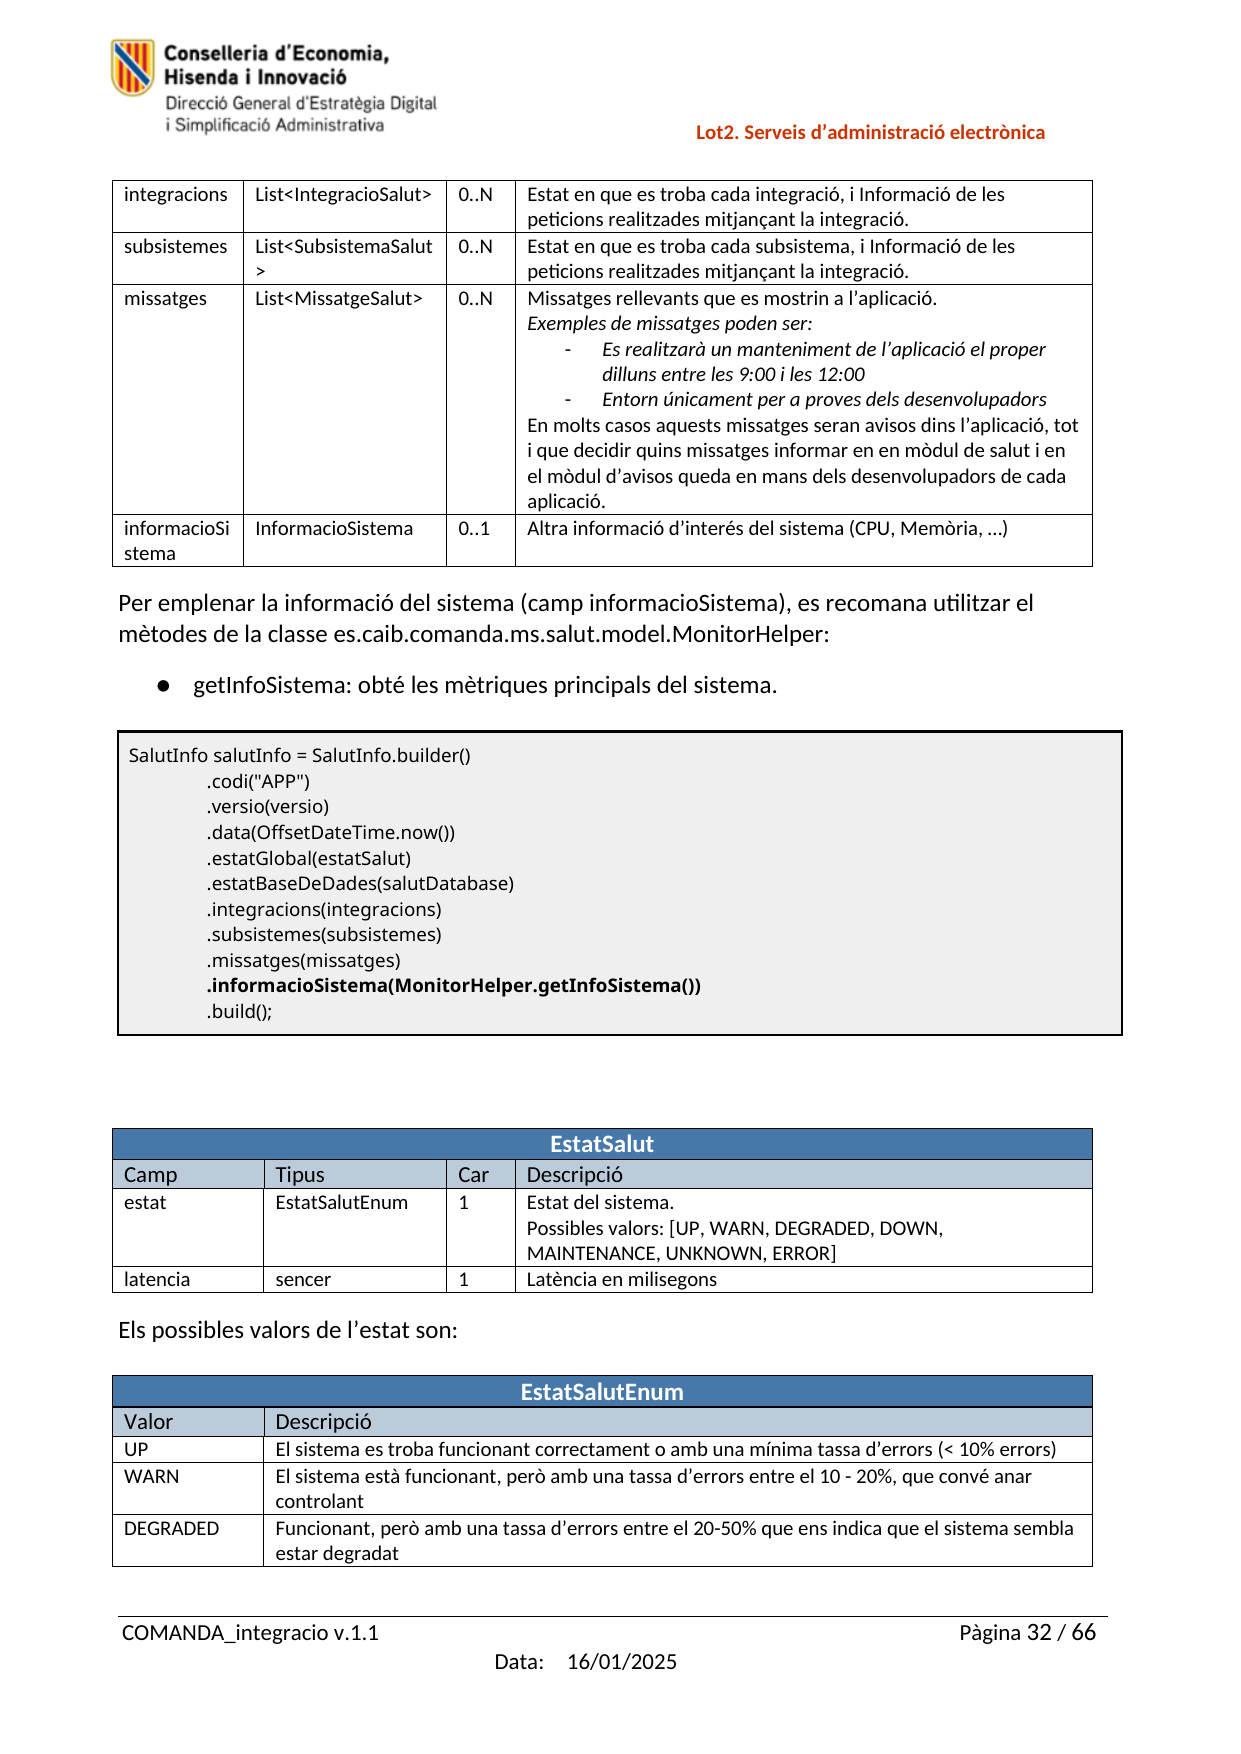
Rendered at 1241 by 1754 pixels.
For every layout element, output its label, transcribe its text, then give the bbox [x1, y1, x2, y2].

table_cell Descripció [265, 1408, 1092, 1436]
table_cell informacioSistema [113, 515, 243, 566]
text Per emplenar la informació del sistema (camp informacioSistema), es recomana utilitzar el mètodes de la classe es.caib.comanda.ms.salut.model.MonitorHelper: [118, 587, 1122, 648]
table_cell 0..N [447, 181, 515, 232]
text Els possibles valors de l’estat son: [118, 1314, 1122, 1344]
picture [100, 26, 467, 156]
table_cell latencia [113, 1267, 263, 1292]
table_cell Missatges rellevants que es mostrin a l’aplicació. Exemples de missatges poden ser: Es realitzarà un manteniment de l’aplicació el proper dilluns entre les 9:00 i les 12:00 Entorn únicament per a proves dels desenvolupadors En molts casos aquests missatges seran avisos dins l’aplicació, tot i que decidir quins missatges informar en en mòdul de salut i en el mòdul d’avisos queda en mans dels desenvolupadors de cada aplicació. [516, 285, 1092, 514]
table_cell Tipus [265, 1160, 446, 1188]
table_cell List<IntegracioSalut> [244, 181, 446, 232]
table_cell 0..N [447, 233, 515, 284]
table_header EstatSalutEnum [113, 1376, 1092, 1406]
table_cell El sistema es troba funcionant correctament o amb una mínima tassa d’errors (< 10% errors) [264, 1437, 1092, 1462]
table_cell Estat en que es troba cada subsistema, i Informació de les peticions realitzades mitjançant la integració. [516, 233, 1092, 284]
table_header EstatSalut [113, 1129, 1092, 1159]
table_cell Funcionant, però amb una tassa d’errors entre el 20-50% que ens indica que el sistema sembla estar degradat [264, 1515, 1092, 1566]
table_cell estat [113, 1189, 263, 1266]
table_cell 1 [447, 1267, 515, 1292]
table_cell integracions [113, 181, 243, 232]
table_cell 1 [447, 1189, 515, 1266]
table_cell Car [447, 1160, 515, 1188]
table_cell missatges [113, 285, 243, 514]
table_cell Altra informació d’interés del sistema (CPU, Memòria, …) [516, 515, 1092, 566]
table_cell DEGRADED [113, 1515, 263, 1566]
table_cell sencer [264, 1267, 446, 1292]
table_cell 0..1 [447, 515, 515, 566]
table_cell Latència en milisegons [516, 1267, 1092, 1292]
table_cell El sistema està funcionant, però amb una tassa d’errors entre el 10 - 20%, que convé anar controlant [264, 1463, 1092, 1514]
table_cell Valor [113, 1408, 264, 1436]
table_cell List<SubsistemaSalut> [244, 233, 446, 284]
table_cell Camp [113, 1160, 264, 1188]
table_cell WARN [113, 1463, 263, 1514]
table_cell EstatSalutEnum [264, 1189, 446, 1266]
table_cell 0..N [447, 285, 515, 514]
table_cell subsistemes [113, 233, 243, 284]
table_header SalutInfo salutInfo = SalutInfo.builder() .codi("APP") .versio(versio) .data(OffsetDateTime.now()) .estatGlobal(estatSalut) .estatBaseDeDades(salutDatabase) .integracions(integracions) .subsistemes(subsistemes) .missatges(missatges) .informacioSistema(MonitorHelper.getInfoSistema()) .build(); [119, 733, 1121, 1034]
table_cell Descripció [516, 1160, 1092, 1188]
table_cell Estat en que es troba cada integració, i Informació de les peticions realitzades mitjançant la integració. [516, 181, 1092, 232]
table_cell List<MissatgeSalut> [244, 285, 446, 514]
table_cell UP [113, 1437, 263, 1462]
table_cell Estat del sistema. Possibles valors: [UP, WARN, DEGRADED, DOWN, MAINTENANCE, UNKNOWN, ERROR] [516, 1189, 1092, 1266]
list getInfoSistema: obté les mètriques principals del sistema. [156, 669, 1122, 730]
table_cell InformacioSistema [244, 515, 446, 566]
